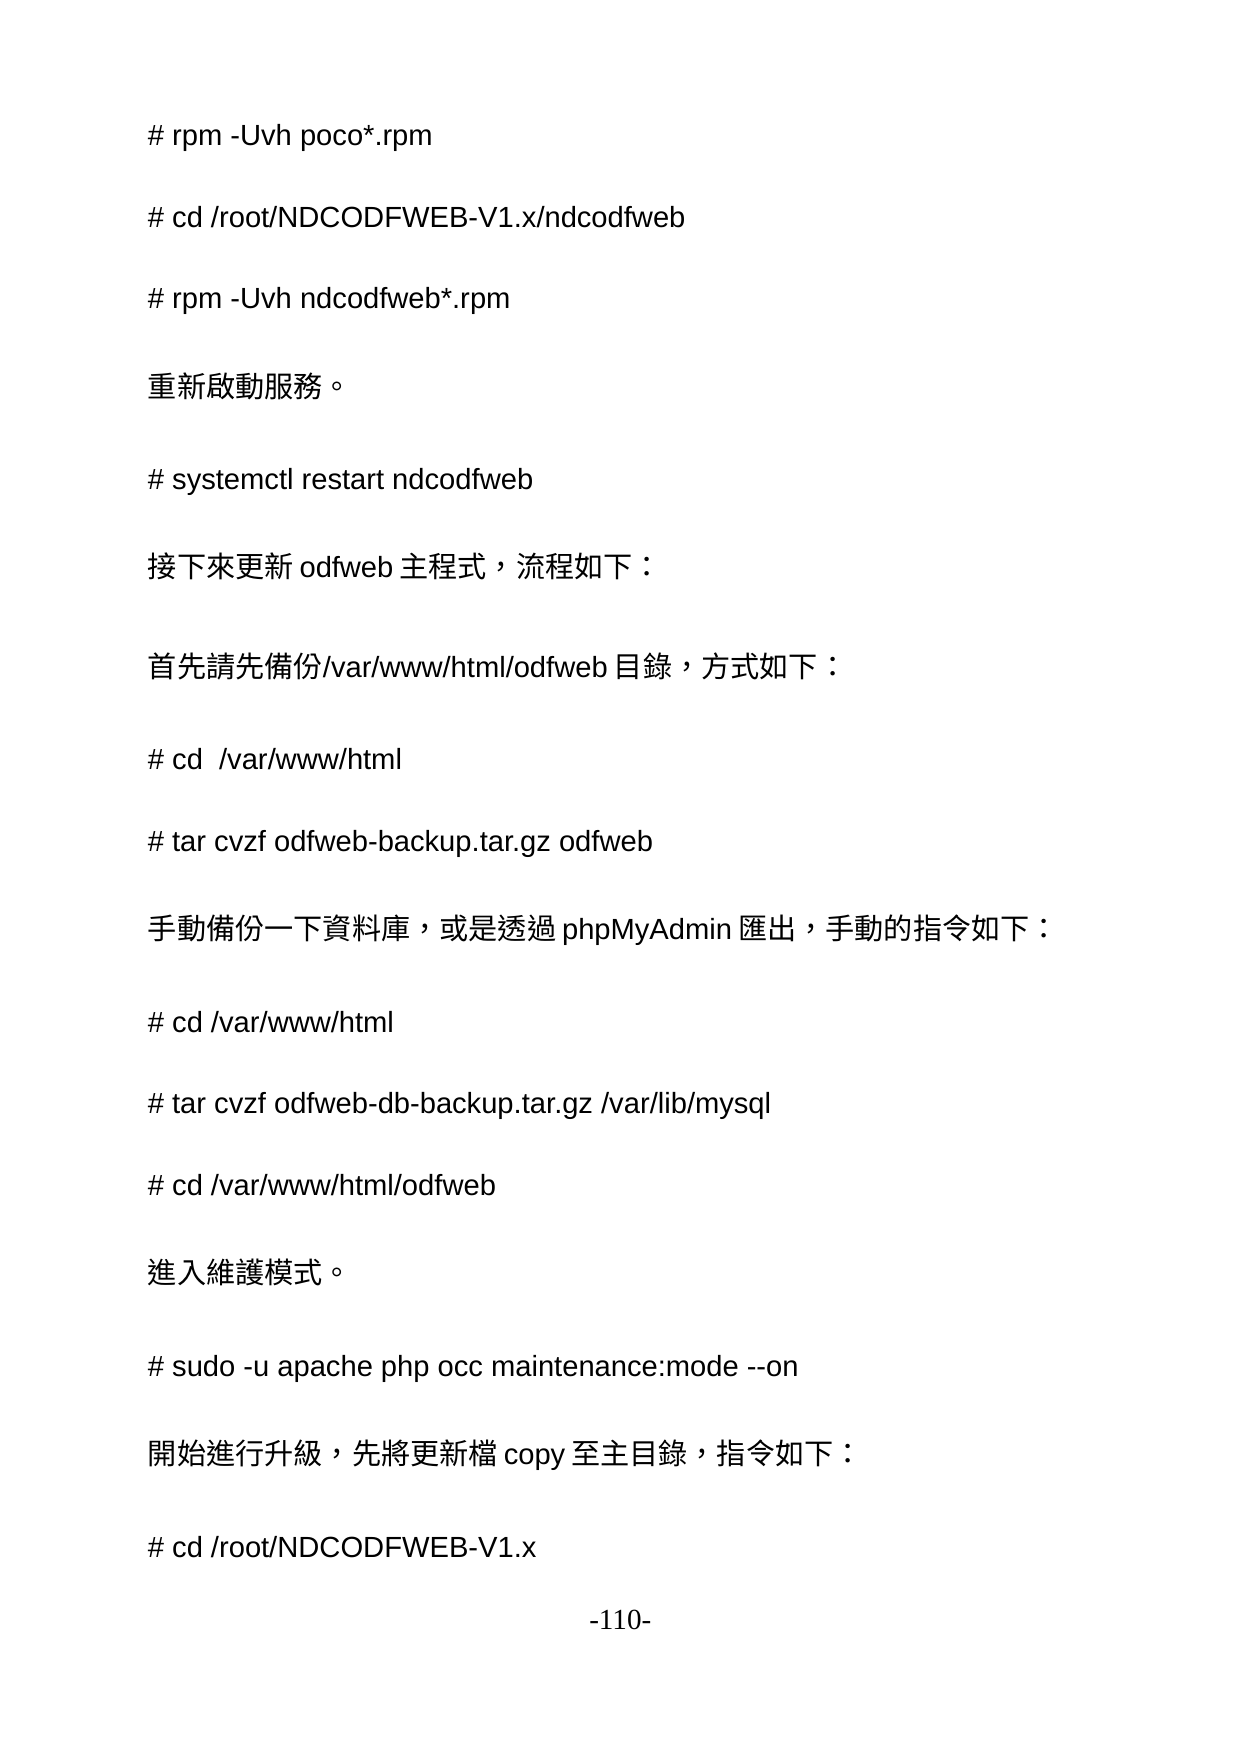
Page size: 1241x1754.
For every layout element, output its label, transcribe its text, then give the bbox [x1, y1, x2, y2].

text # systemctl restart ndcodfweb [148, 462, 1122, 496]
text # tar cvzf odfweb-backup.tar.gz odfweb [148, 824, 1122, 857]
text 手動備份一下資料庫，或是透過phpMyAdmin匯出，手動的指令如下： [148, 906, 1122, 948]
text # sudo -u apache php occ maintenance:mode --on [148, 1349, 1122, 1382]
text # cd /root/NDCODFWEB-V1.x/ndcodfweb [148, 200, 1122, 233]
text 首先請先備份/var/www/html/odfweb目錄，方式如下： [148, 643, 1122, 685]
text # cd /var/www/html/odfweb [148, 1168, 1122, 1202]
text # cd /var/www/html [148, 742, 1122, 776]
text # cd /root/NDCODFWEB-V1.x [148, 1530, 1122, 1563]
text 進入維護模式。 [148, 1250, 1122, 1292]
text # cd /var/www/html [148, 1005, 1122, 1038]
text # rpm -Uvh poco*.rpm [148, 118, 1122, 152]
text # rpm -Uvh ndcodfweb*.rpm [148, 281, 1122, 315]
text 接下來更新odfweb主程式，流程如下： [148, 544, 1122, 586]
text # tar cvzf odfweb-db-backup.tar.gz /var/lib/mysql [148, 1086, 1122, 1120]
text 開始進行升級，先將更新檔copy至主目錄，指令如下： [148, 1431, 1122, 1473]
text 重新啟動服務。 [148, 363, 1122, 405]
